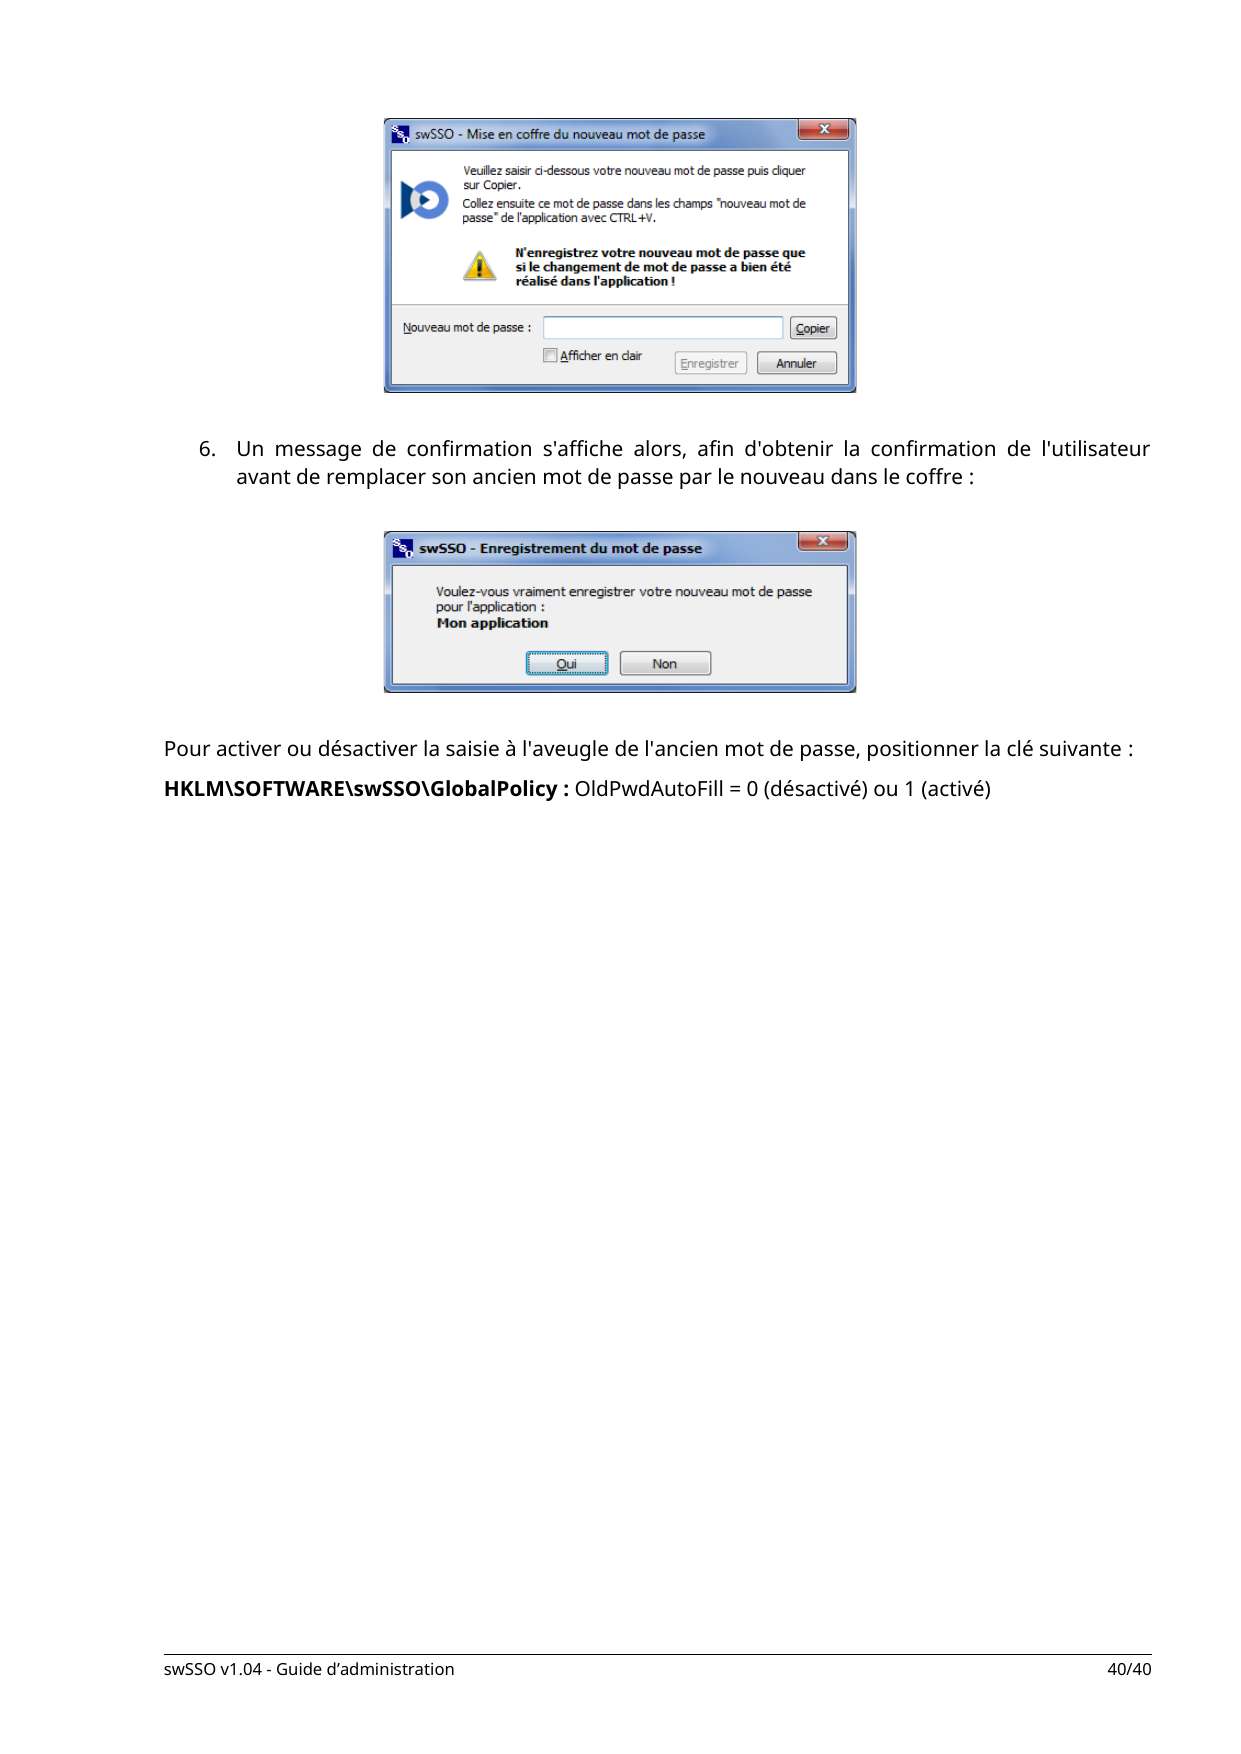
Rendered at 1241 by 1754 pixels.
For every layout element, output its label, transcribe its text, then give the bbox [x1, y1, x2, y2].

list Un message de confirmation s'affiche alors, afin d'obtenir la confirmation de l'utilisateur avant de remplacer son ancien mot de passe par le nouveau dans le coffre : [199, 434, 1152, 491]
picture [383, 118, 857, 393]
text Pour activer ou désactiver la saisie à l'aveugle de l'ancien mot de passe, positionner la clé suivante : [164, 734, 1152, 762]
text HKLM\SOFTWARE\swSSO\GlobalPolicy : OldPwdAutoFill = 0 (désactivé) ou 1 (activé) [164, 774, 1152, 803]
picture [383, 531, 857, 693]
